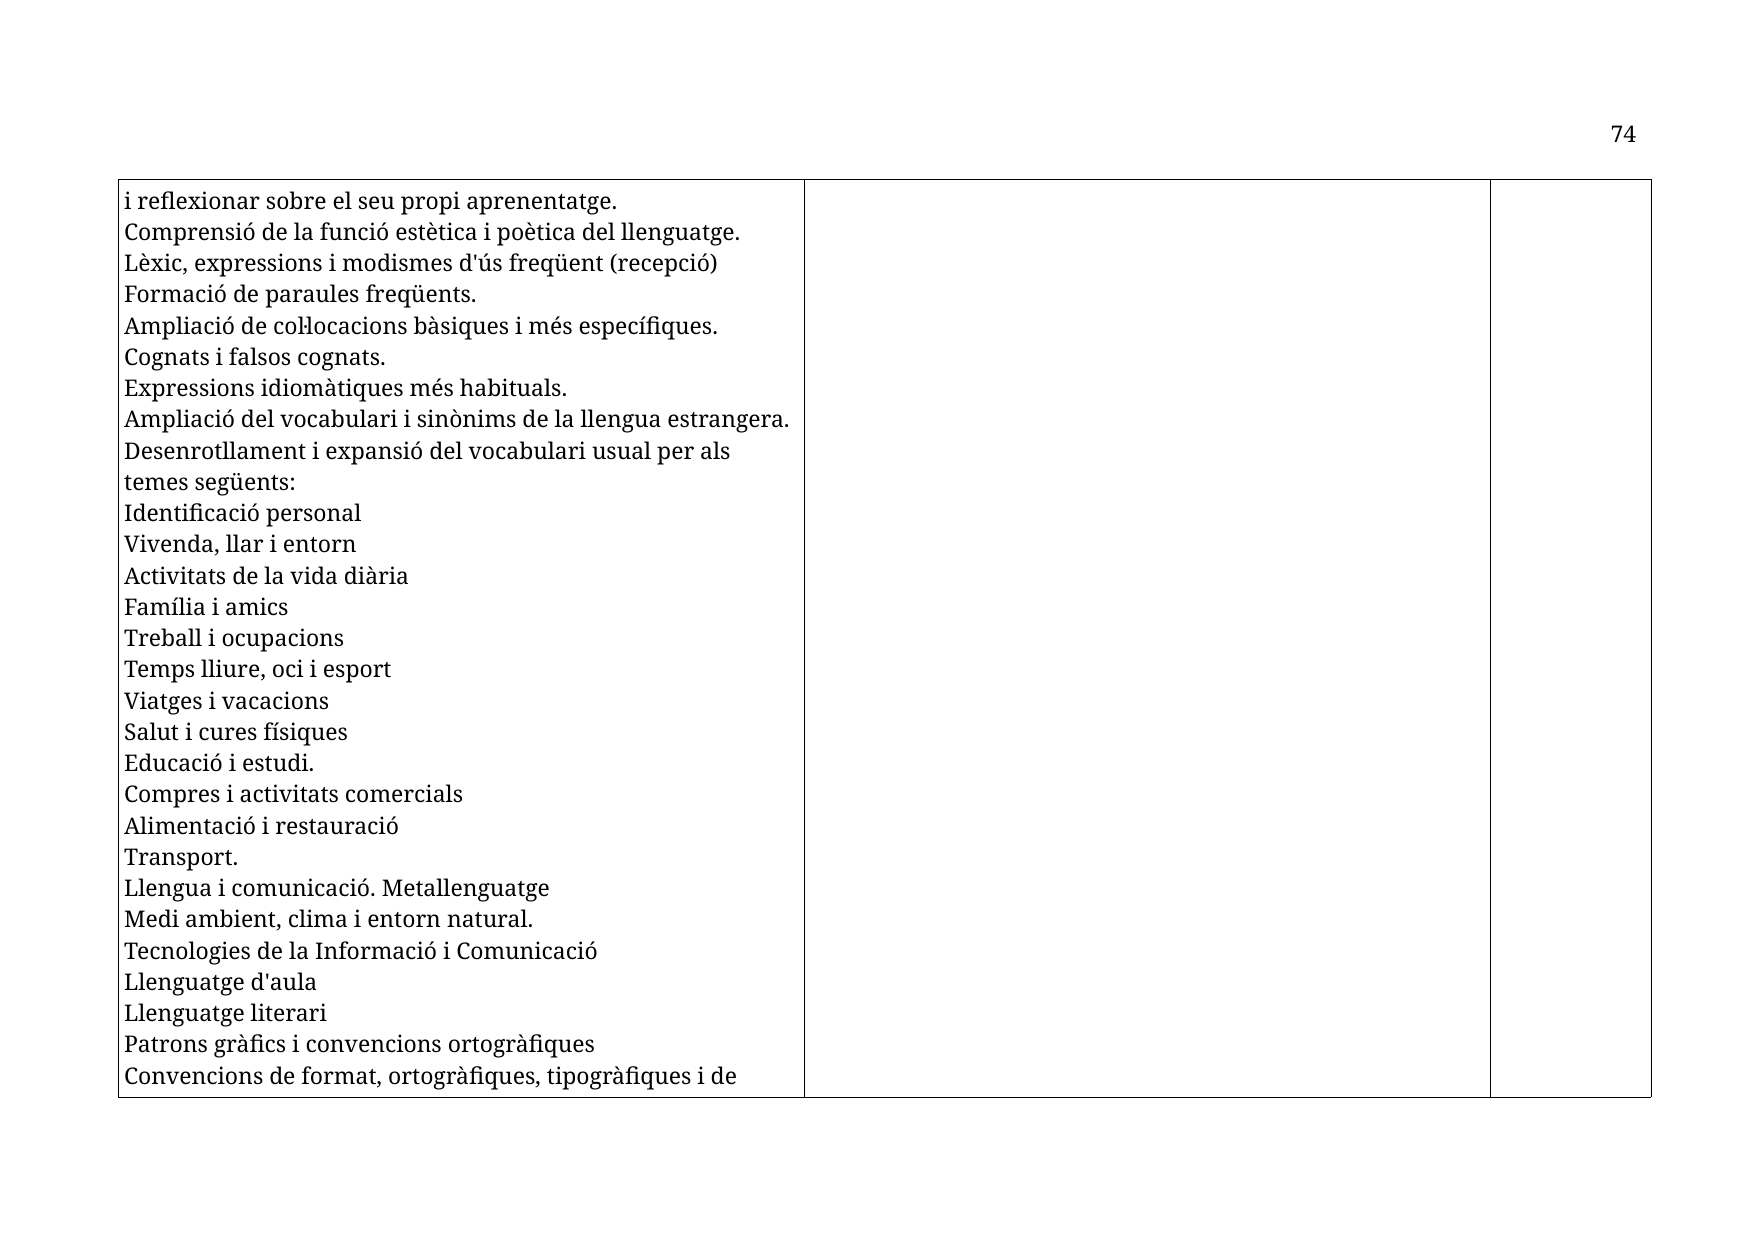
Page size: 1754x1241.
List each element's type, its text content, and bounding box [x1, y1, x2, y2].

table_cell [805, 180, 1490, 1097]
table_cell [1491, 180, 1651, 1097]
table_cell i reflexionar sobre el seu propi aprenentatge. Comprensió de la funció estètica i poètica del llenguatge. Lèxic, expressions i modismes d'ús freqüent (recepció) Formació de paraules freqüents. Ampliació de col·locacions bàsiques i més específiques. Cognats i falsos cognats. Expressions idiomàtiques més habituals. Ampliació del vocabulari i sinònims de la llengua estrangera. Desenrotllament i expansió del vocabulari usual per als temes següents: Identificació personal Vivenda, llar i entorn Activitats de la vida diària Família i amics Treball i ocupacions Temps lliure, oci i esport Viatges i vacacions Salut i cures físiques Educació i estudi. Compres i activitats comercials Alimentació i restauració Transport. Llengua i comunicació. Metallenguatge Medi ambient, clima i entorn natural. Tecnologies de la Informació i Comunicació Llenguatge d'aula Llenguatge literari Patrons gràfics i convencions ortogràfiques Convencions de format, ortogràfiques, tipogràfiques i de [119, 180, 804, 1097]
